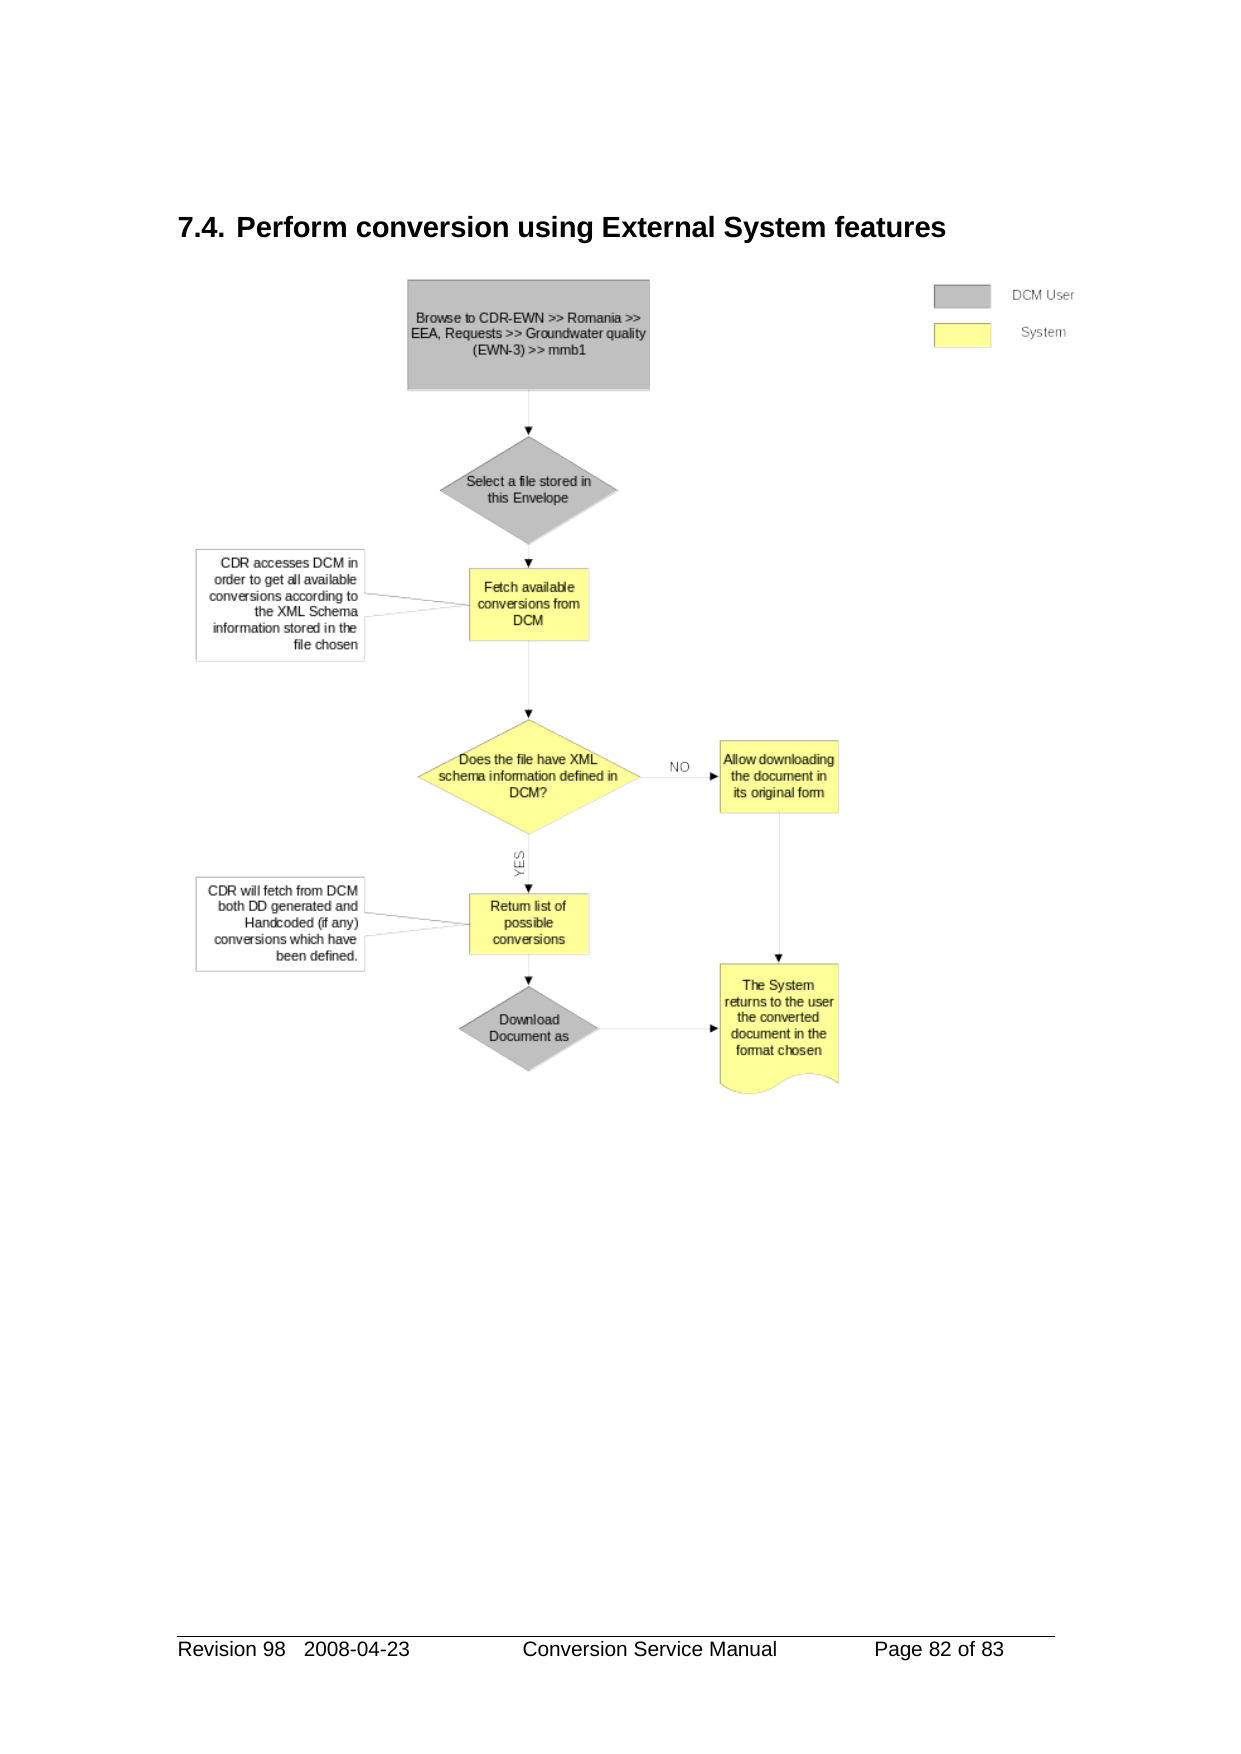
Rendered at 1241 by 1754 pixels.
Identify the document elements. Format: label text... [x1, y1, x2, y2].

subtitle Perform conversion using External System features [177, 210, 1092, 244]
